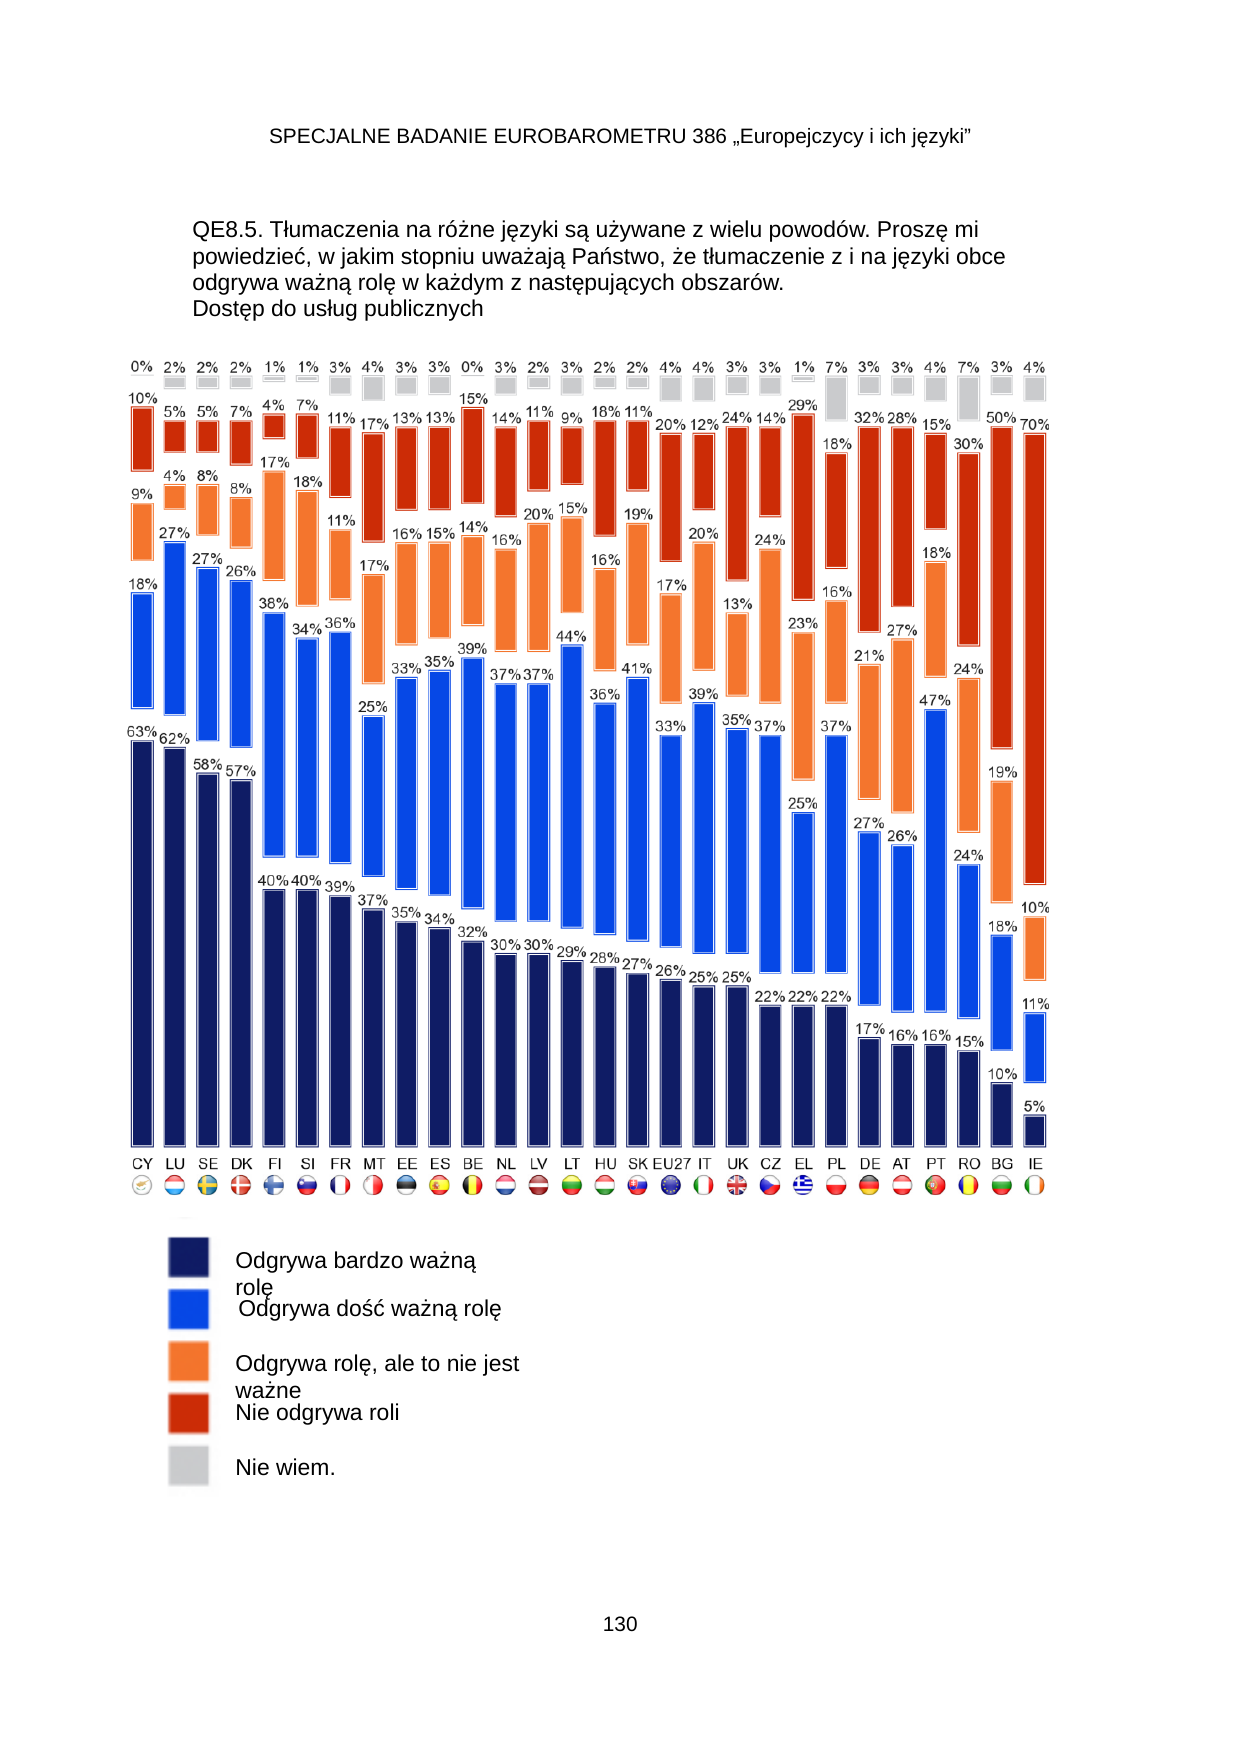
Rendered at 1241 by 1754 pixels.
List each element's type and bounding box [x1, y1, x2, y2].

picture [131, 1217, 221, 1501]
picture [118, 349, 1049, 1200]
